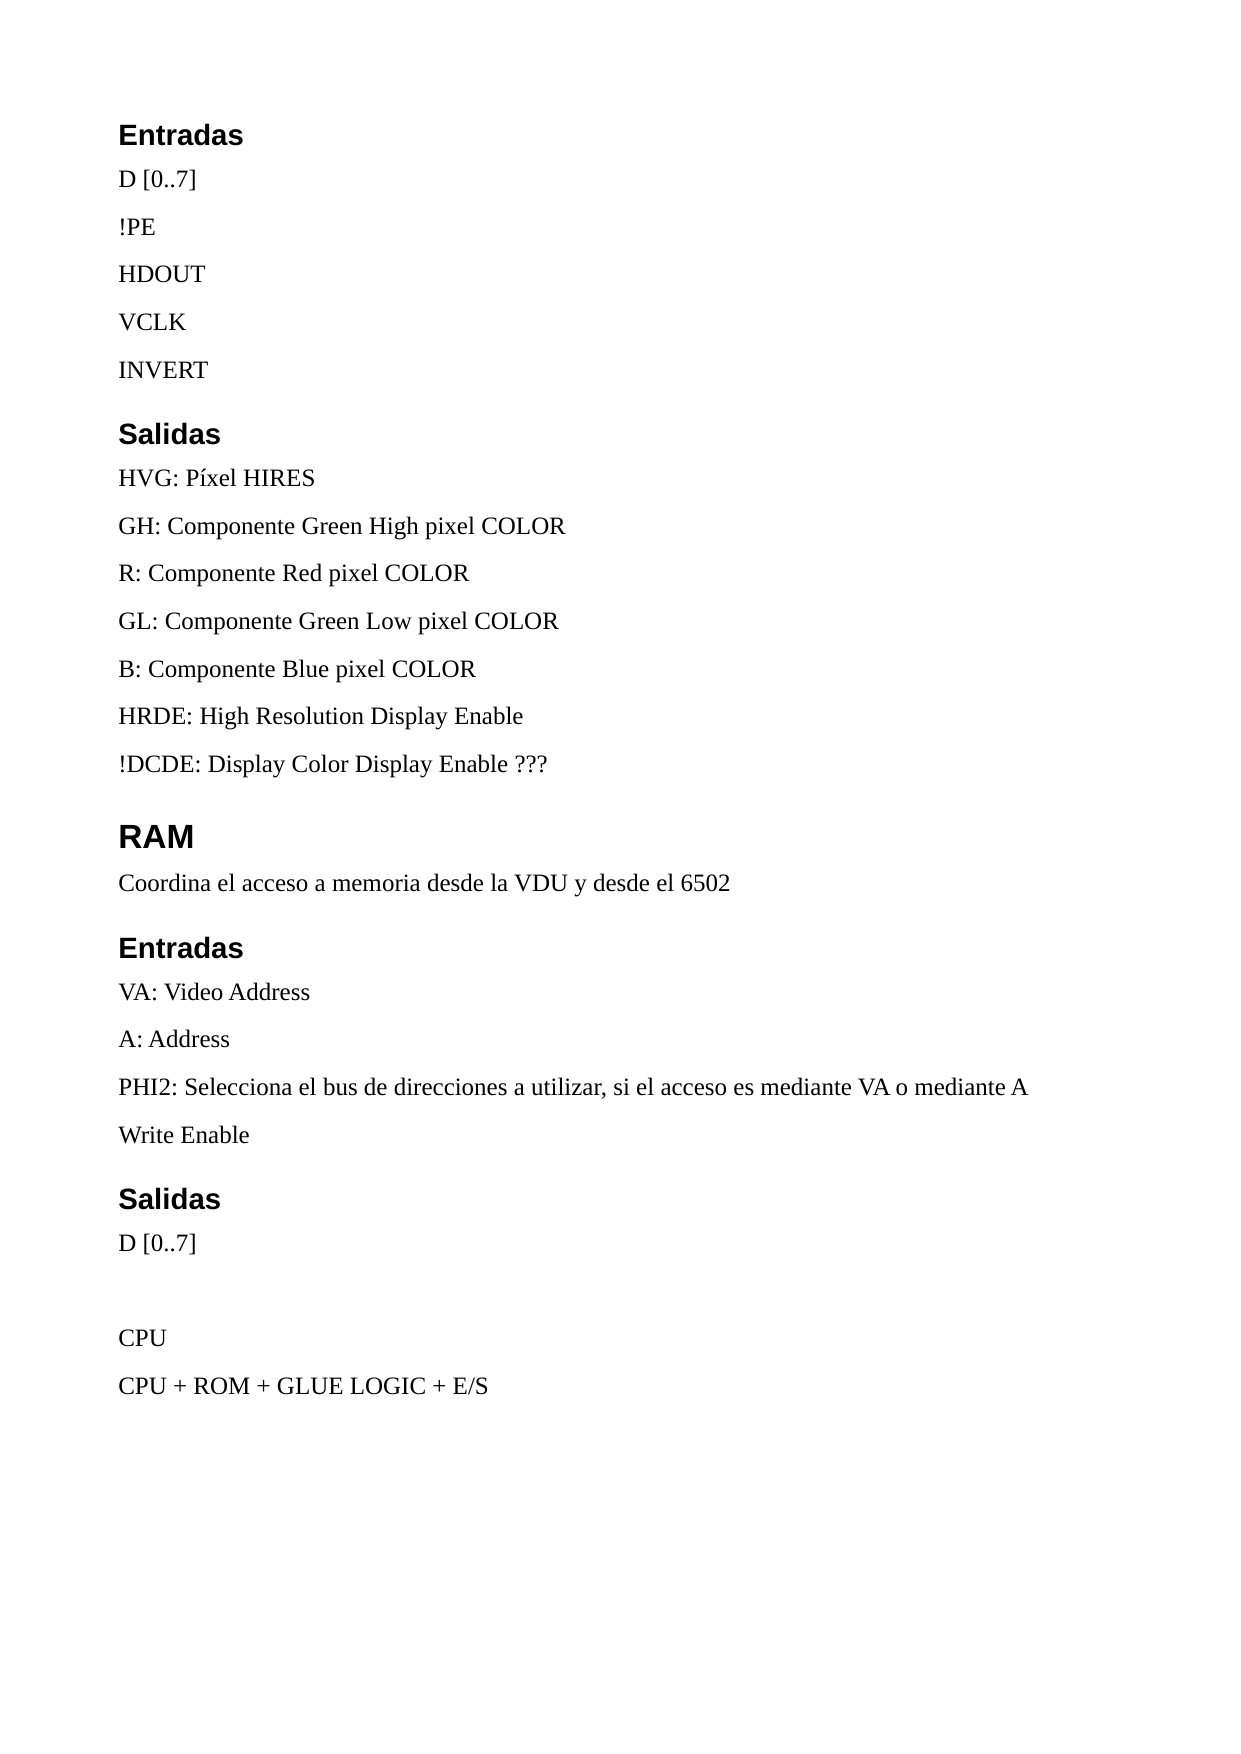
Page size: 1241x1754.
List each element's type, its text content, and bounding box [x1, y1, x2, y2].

text Write Enable [118, 1120, 1122, 1148]
text R: Componente Red pixel COLOR [118, 558, 1122, 587]
text CPU [118, 1323, 1122, 1352]
text VCLK [118, 307, 1122, 336]
text PHI2: Selecciona el bus de direcciones a utilizar, si el acceso es mediante VA o mediante A [118, 1072, 1122, 1101]
text A: Address [118, 1024, 1122, 1053]
text !DCDE: Display Color Display Enable ??? [118, 749, 1122, 778]
subtitle RAM [118, 817, 1122, 856]
text Coordina el acceso a memoria desde la VDU y desde el 6502 [118, 868, 1122, 897]
subtitle Salidas [118, 417, 1122, 451]
subtitle Entradas [118, 931, 1122, 964]
text GL: Componente Green Low pixel COLOR [118, 606, 1122, 635]
subtitle Entradas [118, 118, 1122, 152]
text HVG: Píxel HIRES [118, 463, 1122, 492]
subtitle Salidas [118, 1182, 1122, 1216]
text VA: Video Address [118, 977, 1122, 1006]
text GH: Componente Green High pixel COLOR [118, 511, 1122, 539]
text HDOUT [118, 259, 1122, 288]
text INVERT [118, 355, 1122, 383]
text D [0..7] [118, 1228, 1122, 1257]
text B: Componente Blue pixel COLOR [118, 654, 1122, 682]
text CPU + ROM + GLUE LOGIC + E/S [118, 1371, 1122, 1400]
text HRDE: High Resolution Display Enable [118, 701, 1122, 730]
text !PE [118, 212, 1122, 241]
text D [0..7] [118, 164, 1122, 193]
